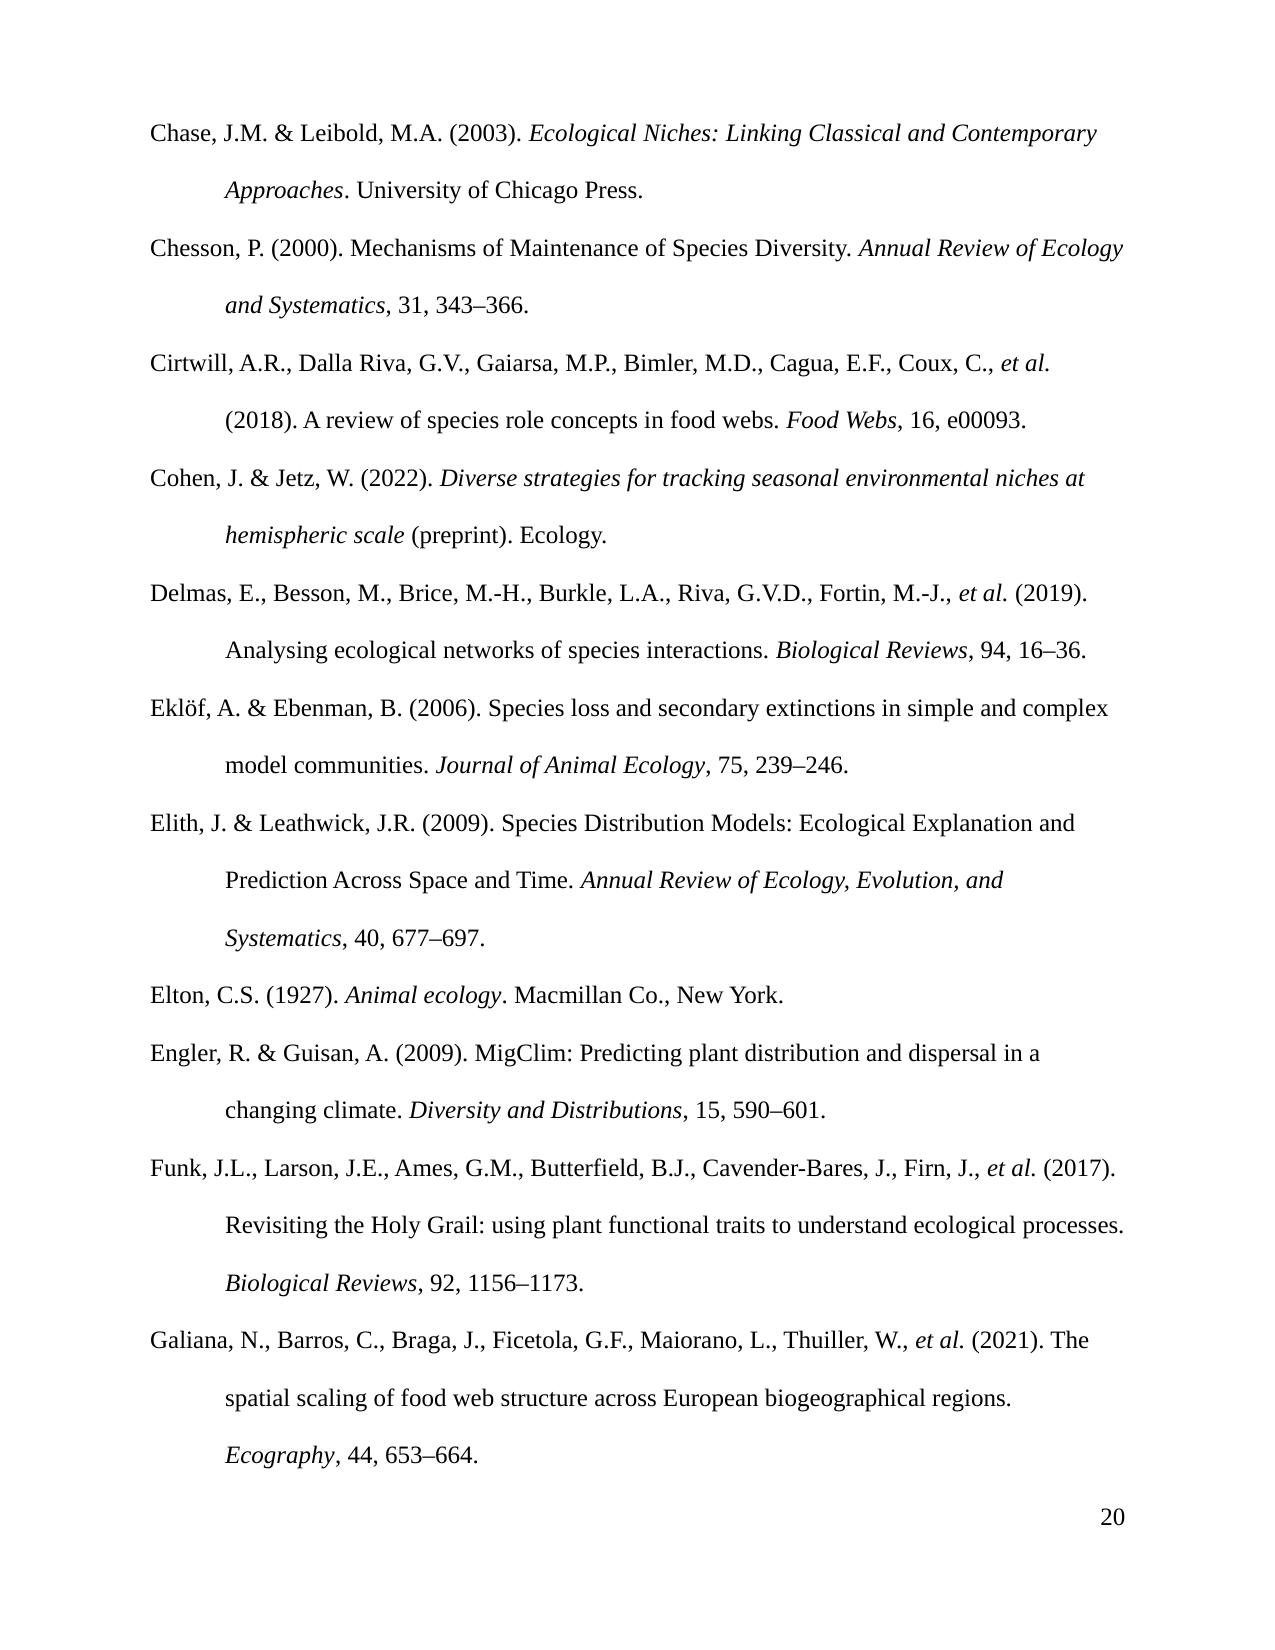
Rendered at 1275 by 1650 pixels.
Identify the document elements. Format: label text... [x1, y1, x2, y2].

text Cohen, J. & Jetz, W. (2022). Diverse strategies for tracking seasonal environmental niches at hemispheric scale (preprint). Ecology. [150, 463, 1125, 549]
text Cirtwill, A.R., Dalla Riva, G.V., Gaiarsa, M.P., Bimler, M.D., Cagua, E.F., Coux, C., et al. (2018). A review of species role concepts in food webs. Food Webs, 16, e00093. [150, 348, 1125, 434]
text Chase, J.M. & Leibold, M.A. (2003). Ecological Niches: Linking Classical and Contemporary Approaches. University of Chicago Press. [150, 118, 1125, 204]
text Delmas, E., Besson, M., Brice, M.-H., Burkle, L.A., Riva, G.V.D., Fortin, M.-J., et al. (2019). Analysing ecological networks of species interactions. Biological Reviews, 94, 16–36. [150, 578, 1125, 664]
text Engler, R. & Guisan, A. (2009). MigClim: Predicting plant distribution and dispersal in a changing climate. Diversity and Distributions, 15, 590–601. [150, 1038, 1125, 1124]
text Chesson, P. (2000). Mechanisms of Maintenance of Species Diversity. Annual Review of Ecology and Systematics, 31, 343–366. [150, 233, 1125, 319]
text Elton, C.S. (1927). Animal ecology. Macmillan Co., New York. [150, 981, 1125, 1009]
text Elith, J. & Leathwick, J.R. (2009). Species Distribution Models: Ecological Explanation and Prediction Across Space and Time. Annual Review of Ecology, Evolution, and Systematics, 40, 677–697. [150, 808, 1125, 952]
text Galiana, N., Barros, C., Braga, J., Ficetola, G.F., Maiorano, L., Thuiller, W., et al. (2021). The spatial scaling of food web structure across European biogeographical regions. Ecography, 44, 653–664. [150, 1326, 1125, 1469]
text Funk, J.L., Larson, J.E., Ames, G.M., Butterfield, B.J., Cavender-Bares, J., Firn, J., et al. (2017). Revisiting the Holy Grail: using plant functional traits to understand ecological processes. Biological Reviews, 92, 1156–1173. [150, 1153, 1125, 1297]
text Eklöf, A. & Ebenman, B. (2006). Species loss and secondary extinctions in simple and complex model communities. Journal of Animal Ecology, 75, 239–246. [150, 693, 1125, 779]
